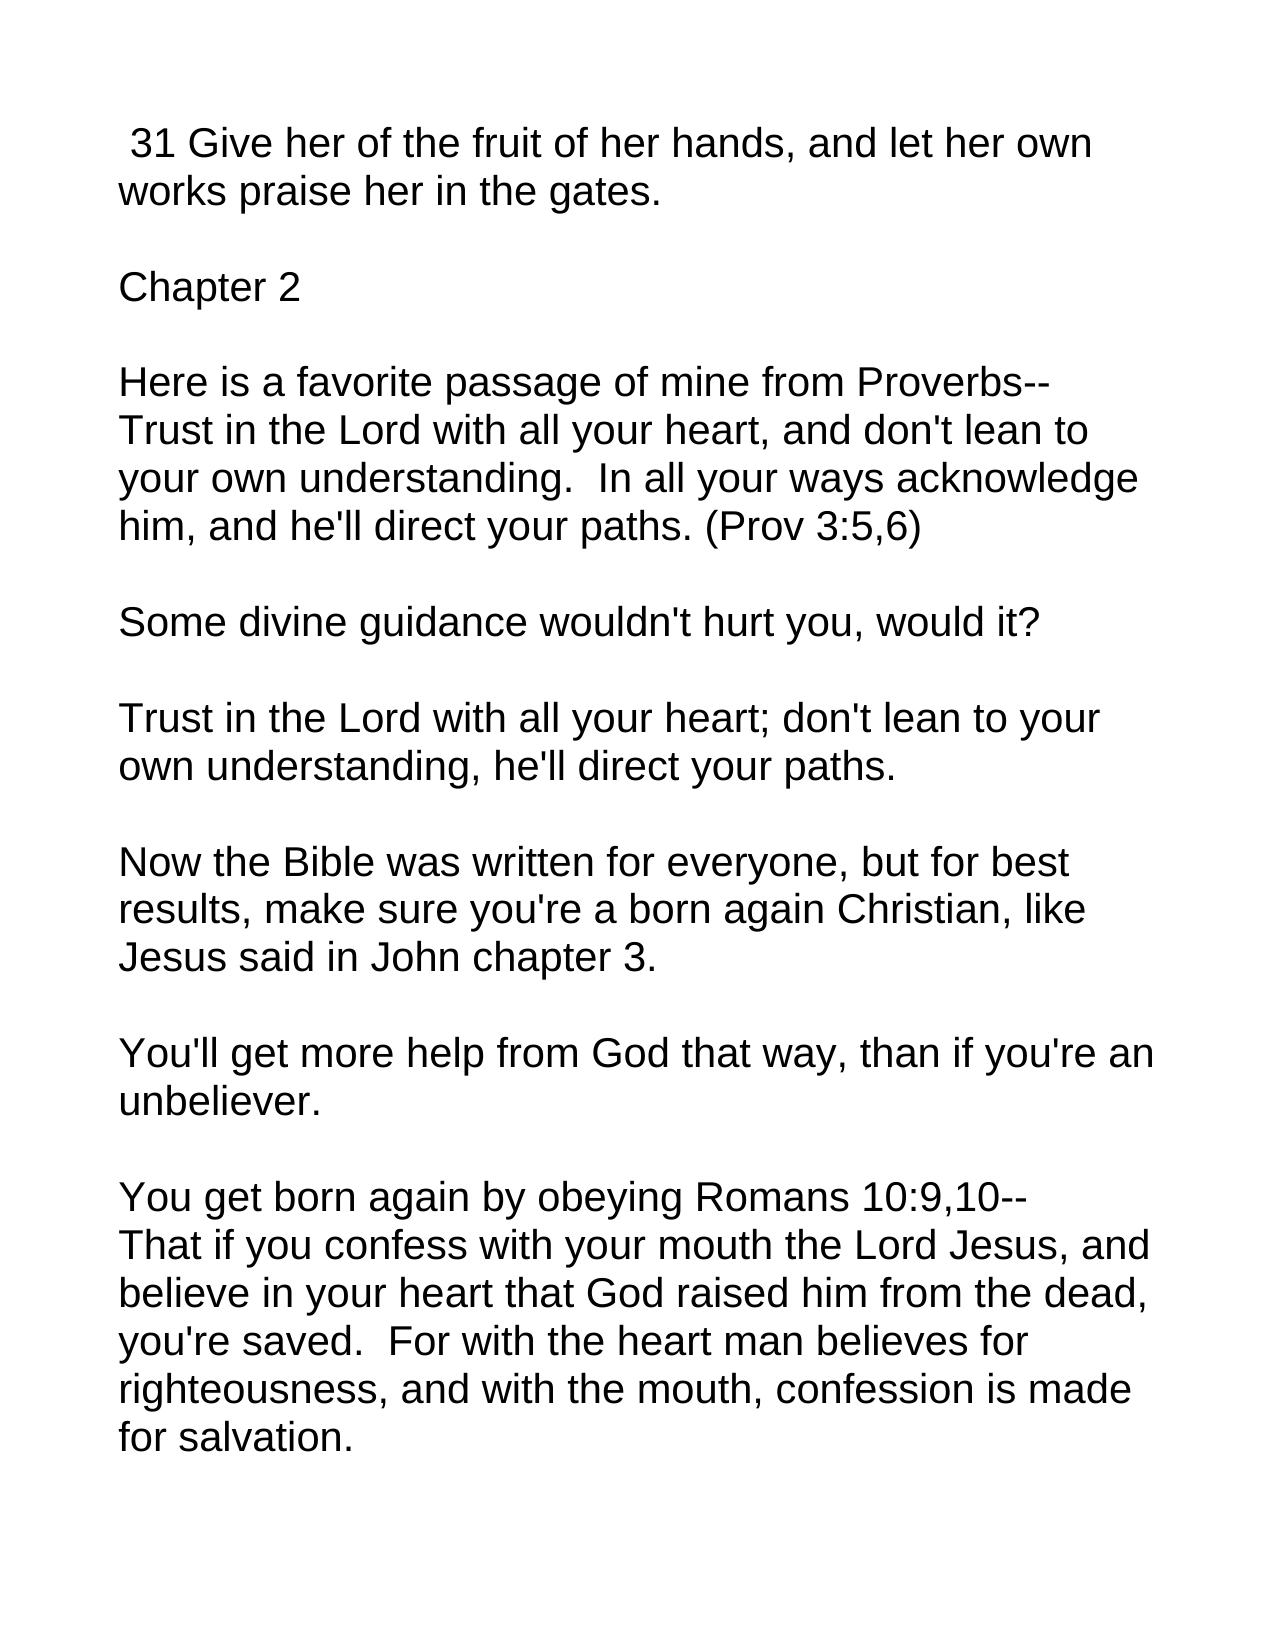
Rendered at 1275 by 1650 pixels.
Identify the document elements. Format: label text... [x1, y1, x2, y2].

text Chapter 2 [118, 262, 1157, 310]
text Trust in the Lord with all your heart, and don't lean to your own understanding. In all your ways acknowledge him, and he'll direct your paths. (Prov 3:5,6) [118, 406, 1157, 549]
text Here is a favorite passage of mine from Proverbs-- [118, 358, 1157, 406]
text 31 Give her of the fruit of her hands, and let her own works praise her in the gates. [118, 118, 1157, 214]
text Some divine guidance wouldn't hurt you, would it? [118, 597, 1157, 645]
text Trust in the Lord with all your heart; don't lean to your own understanding, he'll direct your paths. [118, 693, 1157, 789]
text That if you confess with your mouth the Lord Jesus, and believe in your heart that God raised him from the dead, you're saved. For with the heart man believes for righteousness, and with the mouth, confession is made for salvation. [118, 1220, 1157, 1460]
text Now the Bible was written for everyone, but for best results, make sure you're a born again Christian, like Jesus said in John chapter 3. [118, 837, 1157, 981]
text You get born again by obeying Romans 10:9,10-- [118, 1172, 1157, 1220]
text You'll get more help from God that way, than if you're an unbeliever. [118, 1028, 1157, 1124]
